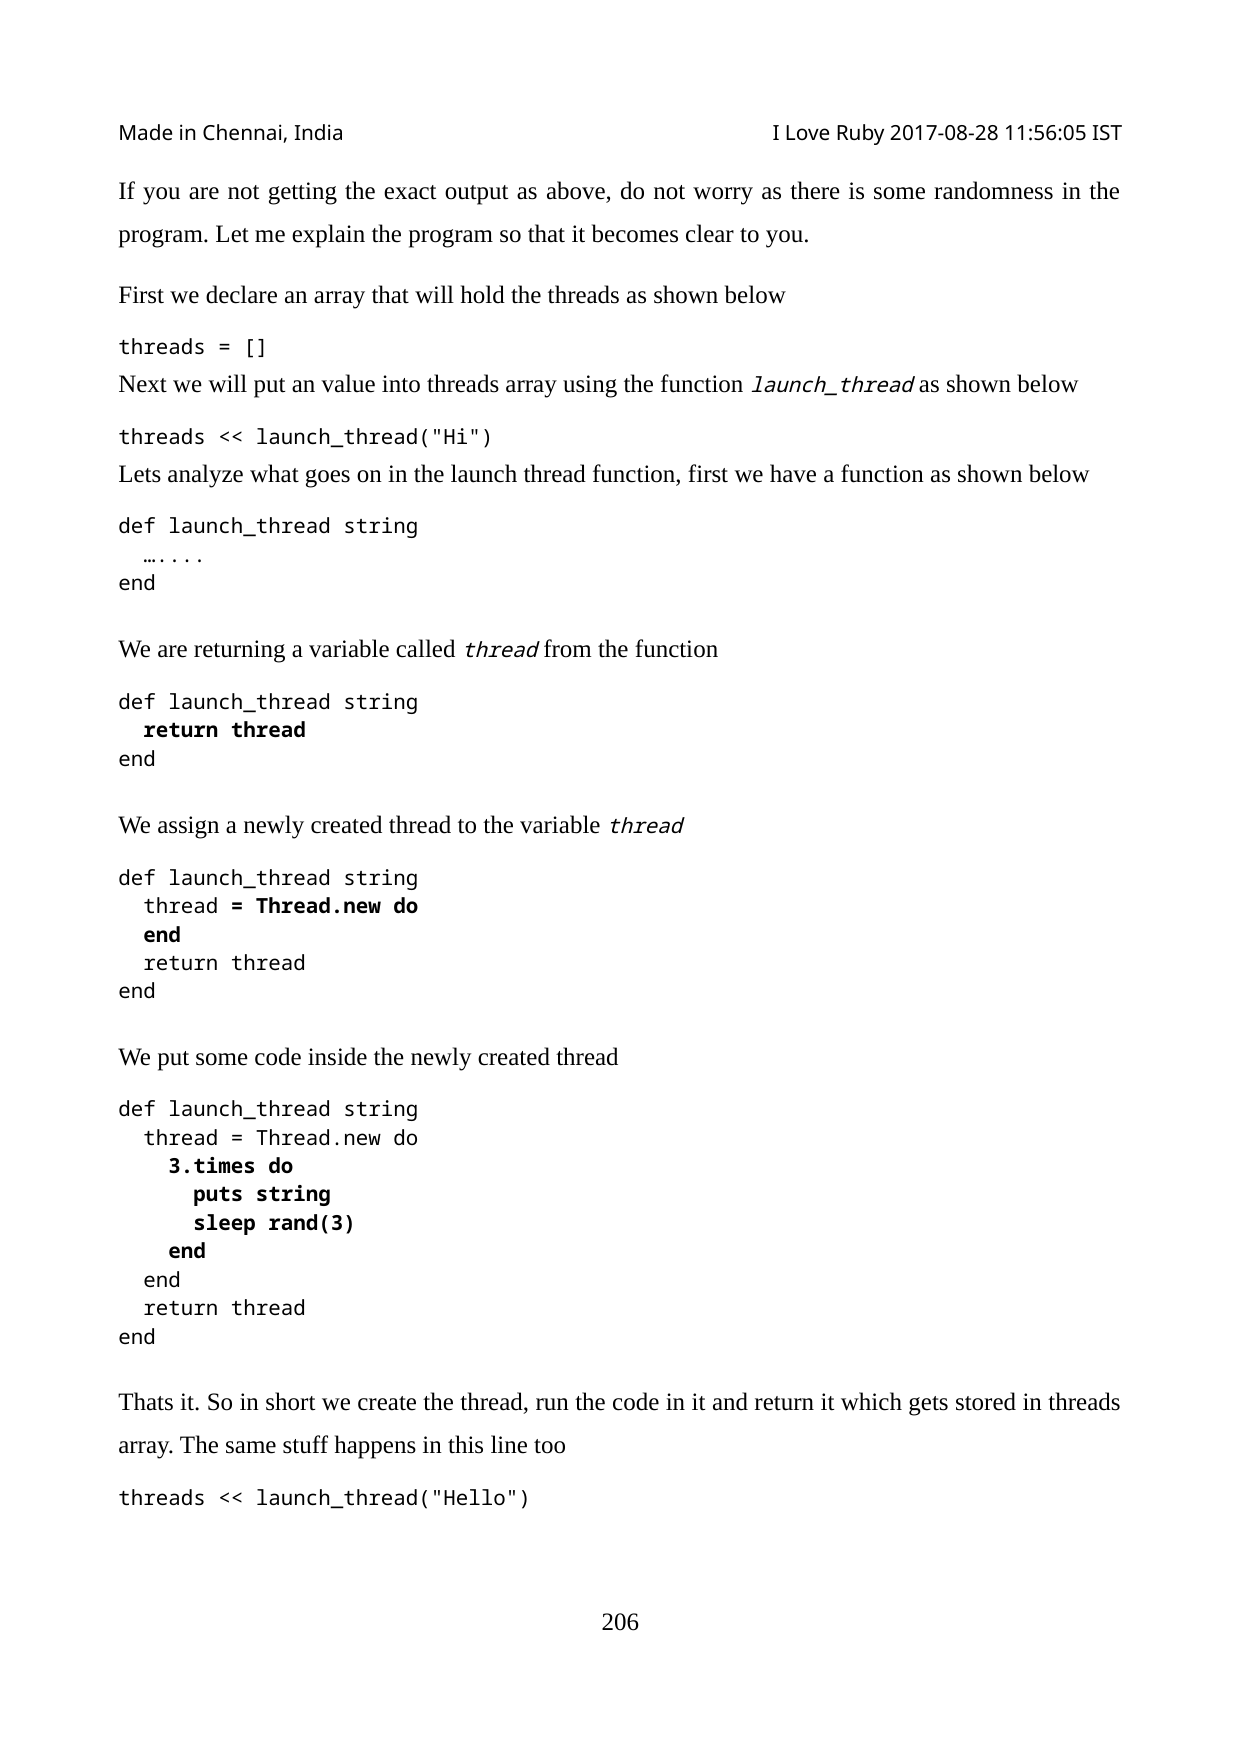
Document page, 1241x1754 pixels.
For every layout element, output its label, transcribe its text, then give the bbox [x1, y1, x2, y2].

text We assign a newly created thread to the variable thread [118, 810, 1122, 839]
text return thread [118, 716, 1122, 744]
text thread = Thread.new do [118, 891, 1122, 920]
text return thread [118, 948, 1122, 977]
text ….... [118, 540, 1122, 568]
text threads << launch_thread("Hello") [118, 1483, 1122, 1511]
text end [118, 1236, 1122, 1265]
text threads << launch_thread("Hi") [118, 422, 1122, 451]
text def launch_thread string [118, 1094, 1122, 1123]
text def launch_thread string [118, 687, 1122, 716]
text end [118, 1322, 1122, 1350]
text return thread [118, 1293, 1122, 1322]
text We put some code inside the newly created thread [118, 1042, 1122, 1071]
text thread = Thread.new do [118, 1123, 1122, 1151]
text end [118, 977, 1122, 1005]
text def launch_thread string [118, 863, 1122, 891]
text end [118, 1265, 1122, 1293]
text end [118, 568, 1122, 597]
text We are returning a variable called thread from the function [118, 634, 1122, 664]
text end [118, 920, 1122, 948]
text Next we will put an value into threads array using the function launch_thread as shown below [118, 369, 1122, 399]
text def launch_thread string [118, 512, 1122, 540]
text threads = [] [118, 332, 1122, 360]
text Lets analyze what goes on in the launch thread function, first we have a function as shown below [118, 459, 1122, 488]
text end [118, 744, 1122, 772]
text sleep rand(3) [118, 1208, 1122, 1236]
text First we declare an array that will hold the threads as shown below [118, 280, 1122, 309]
text If you are not getting the exact output as above, do not worry as there is some randomness in the program. Let me explain the program so that it becomes clear to you. [118, 176, 1122, 248]
text Thats it. So in short we create the thread, run the code in it and return it which gets stored in threads array. The same stuff happens in this line too [118, 1387, 1122, 1459]
text puts string [118, 1179, 1122, 1208]
text 3.times do [118, 1151, 1122, 1179]
